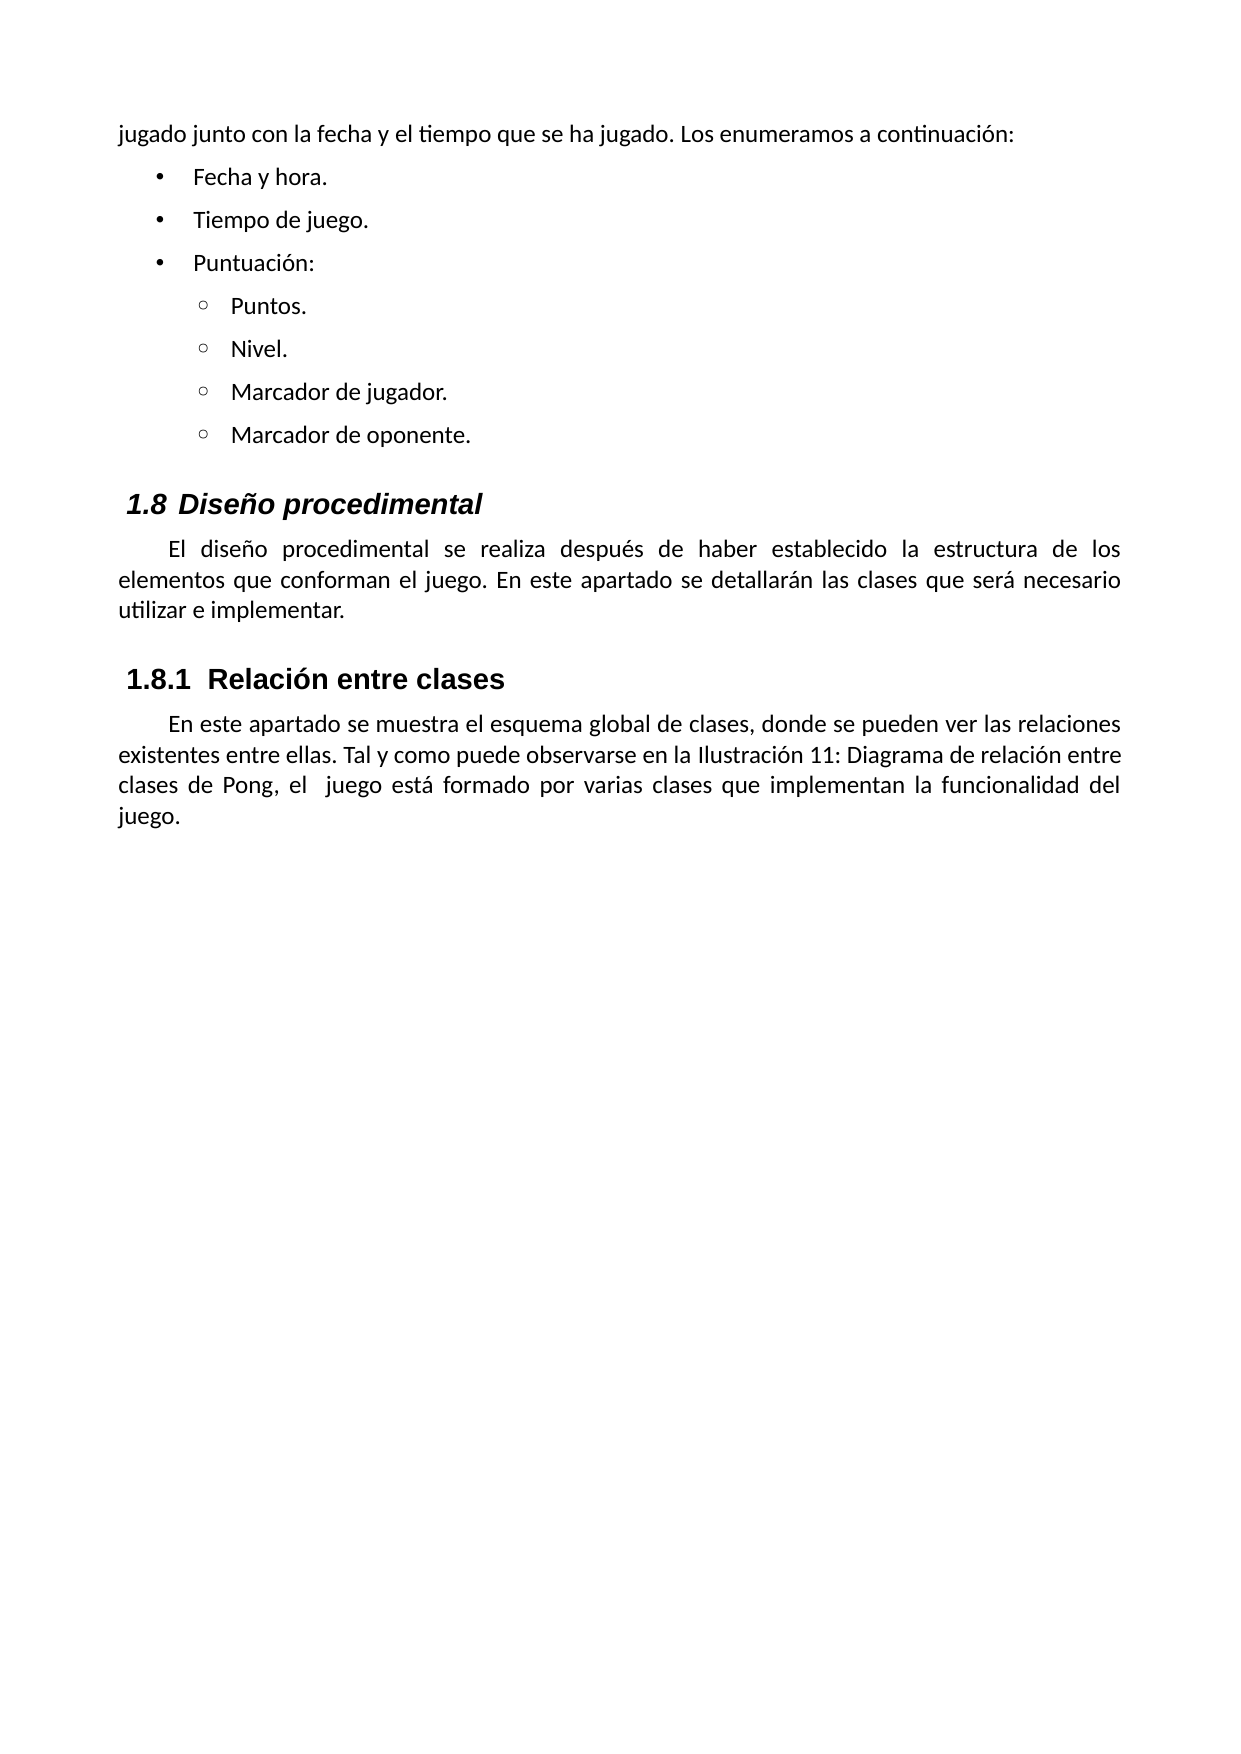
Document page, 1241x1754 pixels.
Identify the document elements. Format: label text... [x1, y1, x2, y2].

list Tiempo de juego. [156, 204, 1122, 235]
list Nivel. [193, 333, 1122, 364]
text El diseño procedimental se realiza después de haber establecido la estructura de los elementos que conforman el juego. En este apartado se detallarán las clases que será necesario utilizar e implementar. [118, 533, 1122, 625]
subtitle Relación entre clases [118, 662, 1122, 696]
list Marcador de jugador. [193, 376, 1122, 407]
list Puntos. [193, 290, 1122, 321]
text En este apartado se muestra el esquema global de clases, donde se pueden ver las relaciones existentes entre ellas. Tal y como puede observarse en la Ilustración 11: Diagrama de relación entre clases de Pong, el juego está formado por varias clases que implementan la funcionalidad del juego. [118, 708, 1122, 831]
list Fecha y hora. [156, 161, 1122, 192]
text jugado junto con la fecha y el tiempo que se ha jugado. Los enumeramos a continuación: [118, 118, 1122, 149]
list Marcador de oponente. [193, 419, 1122, 450]
subtitle Diseño procedimental [118, 487, 1122, 521]
list Puntuación: [156, 247, 1122, 278]
